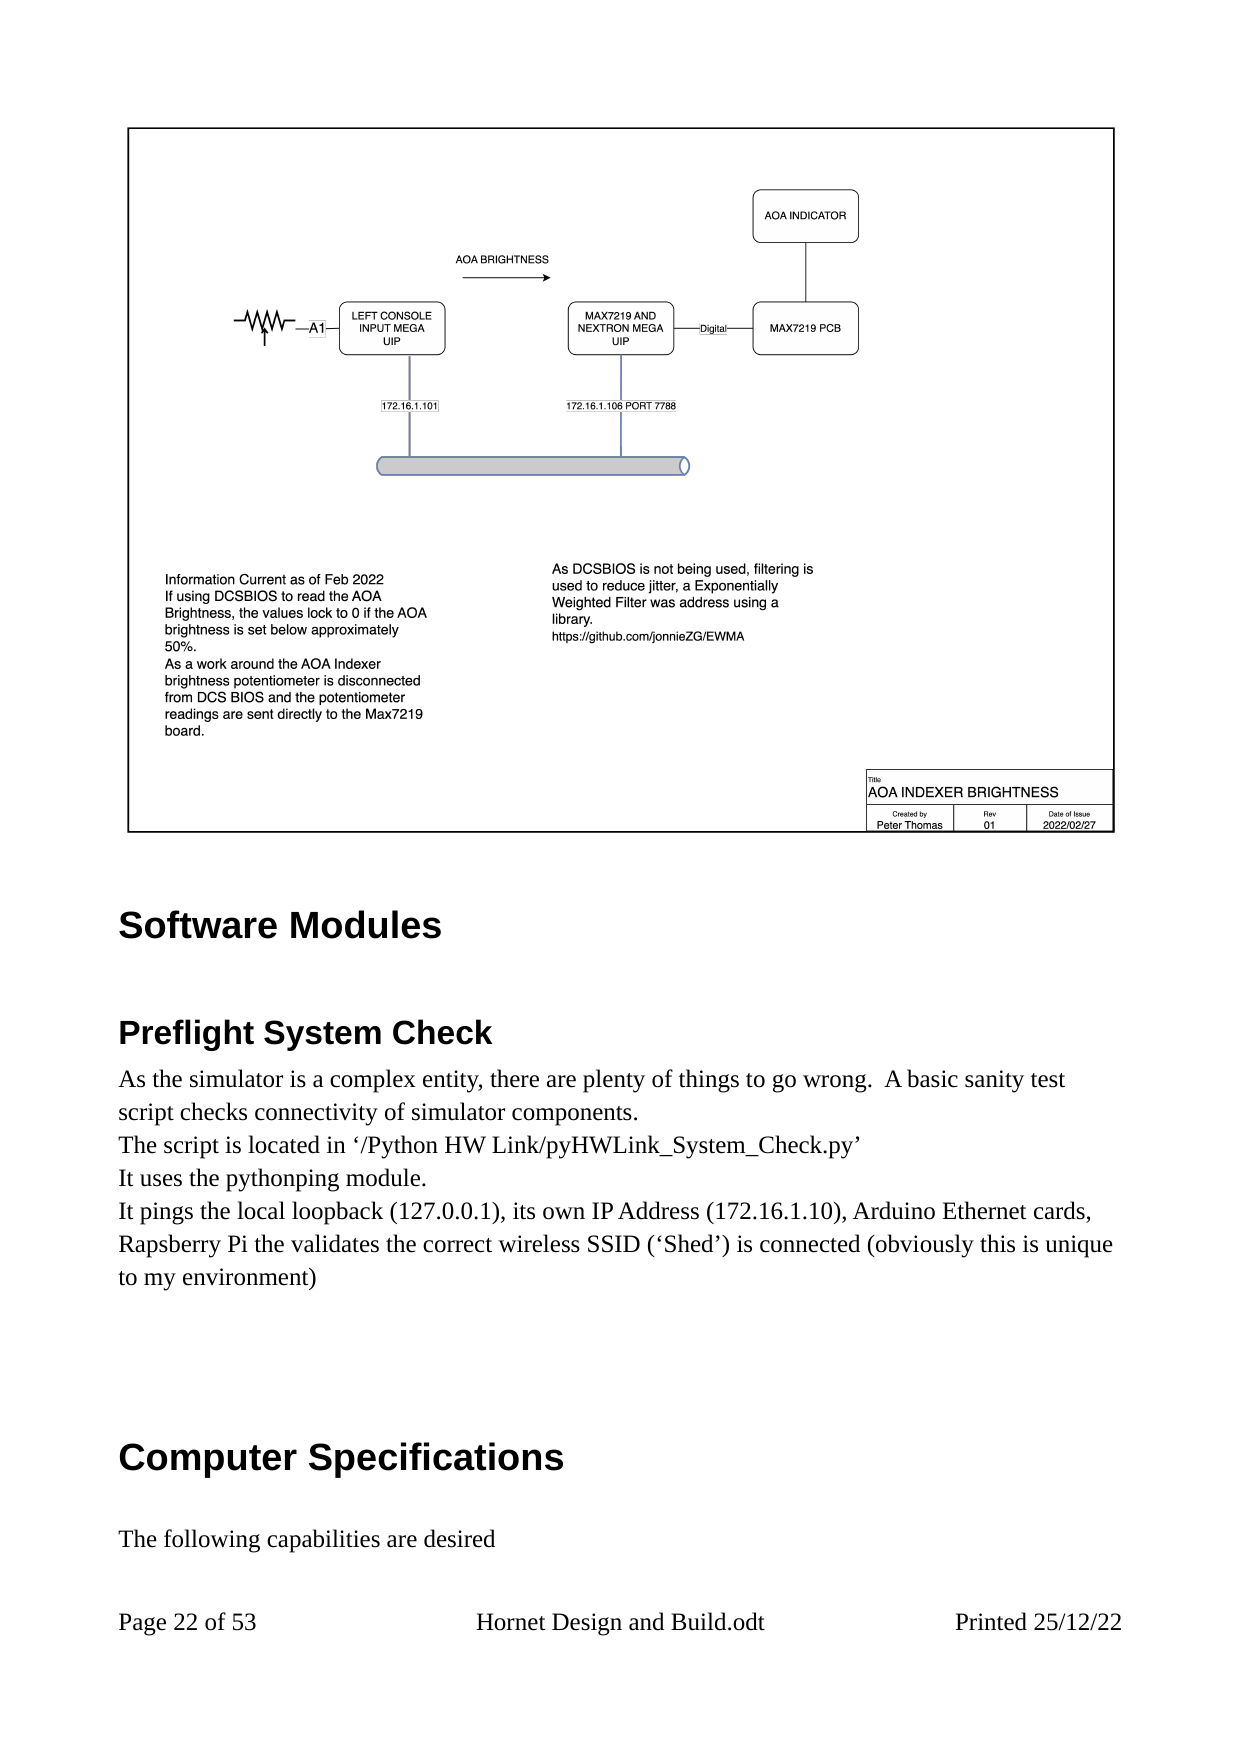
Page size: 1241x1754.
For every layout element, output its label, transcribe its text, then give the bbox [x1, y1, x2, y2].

text The script is located in ‘/Python HW Link/pyHWLink_System_Check.py’ [118, 1130, 1122, 1159]
picture [118, 118, 1123, 841]
text It uses the pythonping module. [118, 1163, 1122, 1192]
text As the simulator is a complex entity, there are plenty of things to go wrong. A basic sanity test script checks connectivity of simulator components. [118, 1064, 1122, 1126]
text It pings the local loopback (127.0.0.1), its own IP Address (172.16.1.10), Arduino Ethernet cards, Rapsberry Pi the validates the correct wireless SSID (‘Shed’) is connected (obviously this is unique to my environment) [118, 1196, 1122, 1291]
text The following capabilities are desired [118, 1524, 1122, 1552]
subtitle Preflight System Check [118, 1013, 1122, 1052]
subtitle Computer Specifications [118, 1434, 1122, 1478]
subtitle Software Modules [118, 903, 1122, 947]
